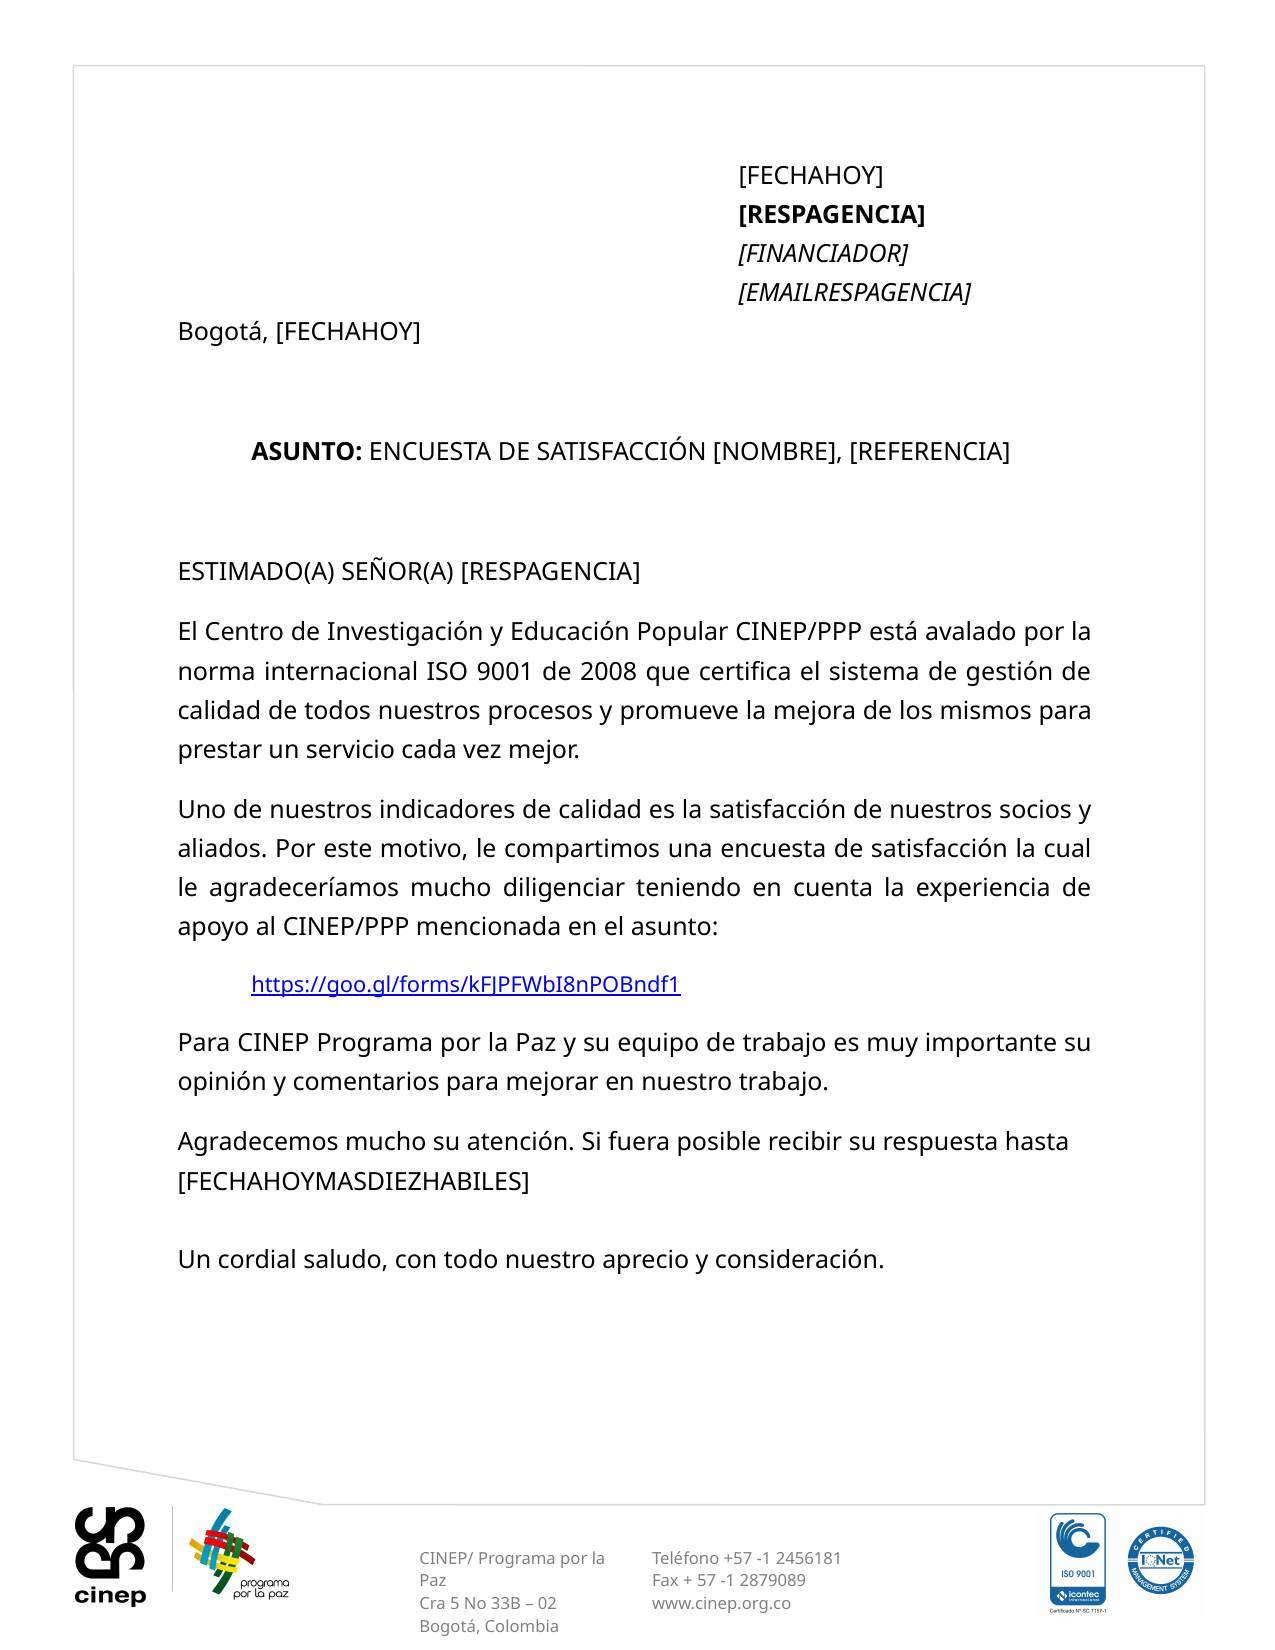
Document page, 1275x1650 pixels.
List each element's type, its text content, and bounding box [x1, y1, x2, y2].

text Uno de nuestros indicadores de calidad es la satisfacción de nuestros socios y aliados. Por este motivo, le compartimos una encuesta de satisfacción la cual le agradeceríamos mucho diligenciar teniendo en cuenta la experiencia de apoyo al CINEP/PPP mencionada en el asunto: [177, 792, 1093, 943]
text [FECHAHOY] [RESPAGENCIA][FINANCIADOR] [EMAILRESPAGENCIA] [738, 157, 1063, 309]
picture [1036, 1508, 1205, 1618]
text ESTIMADO(A) SEÑOR(A) [RESPAGENCIA] [177, 554, 1093, 588]
text El Centro de Investigación y Educación Popular CINEP/PPP está avalado por la norma internacional ISO 9001 de 2008 que certifica el sistema de gestión de calidad de todos nuestros procesos y promueve la mejora de los mismos para prestar un servicio cada vez mejor. [177, 614, 1093, 766]
text Un cordial saludo, con todo nuestro aprecio y consideración. [177, 1241, 1093, 1276]
text ASUNTO: ENCUESTA DE SATISFACCIÓN [NOMBRE], [REFERENCIA] [177, 434, 1093, 468]
text Bogotá, [FECHAHOY] [177, 314, 1063, 348]
picture [75, 1506, 289, 1607]
text Para CINEP Programa por la Paz y su equipo de trabajo es muy importante su opinión y comentarios para mejorar en nuestro trabajo. [177, 1025, 1093, 1098]
text https://goo.gl/forms/kFJPFWbI8nPOBndf1 [177, 969, 1093, 999]
text Agradecemos mucho su atención. Si fuera posible recibir su respuesta hasta [FECHAHOYMASDIEZHABILES] [177, 1124, 1093, 1197]
